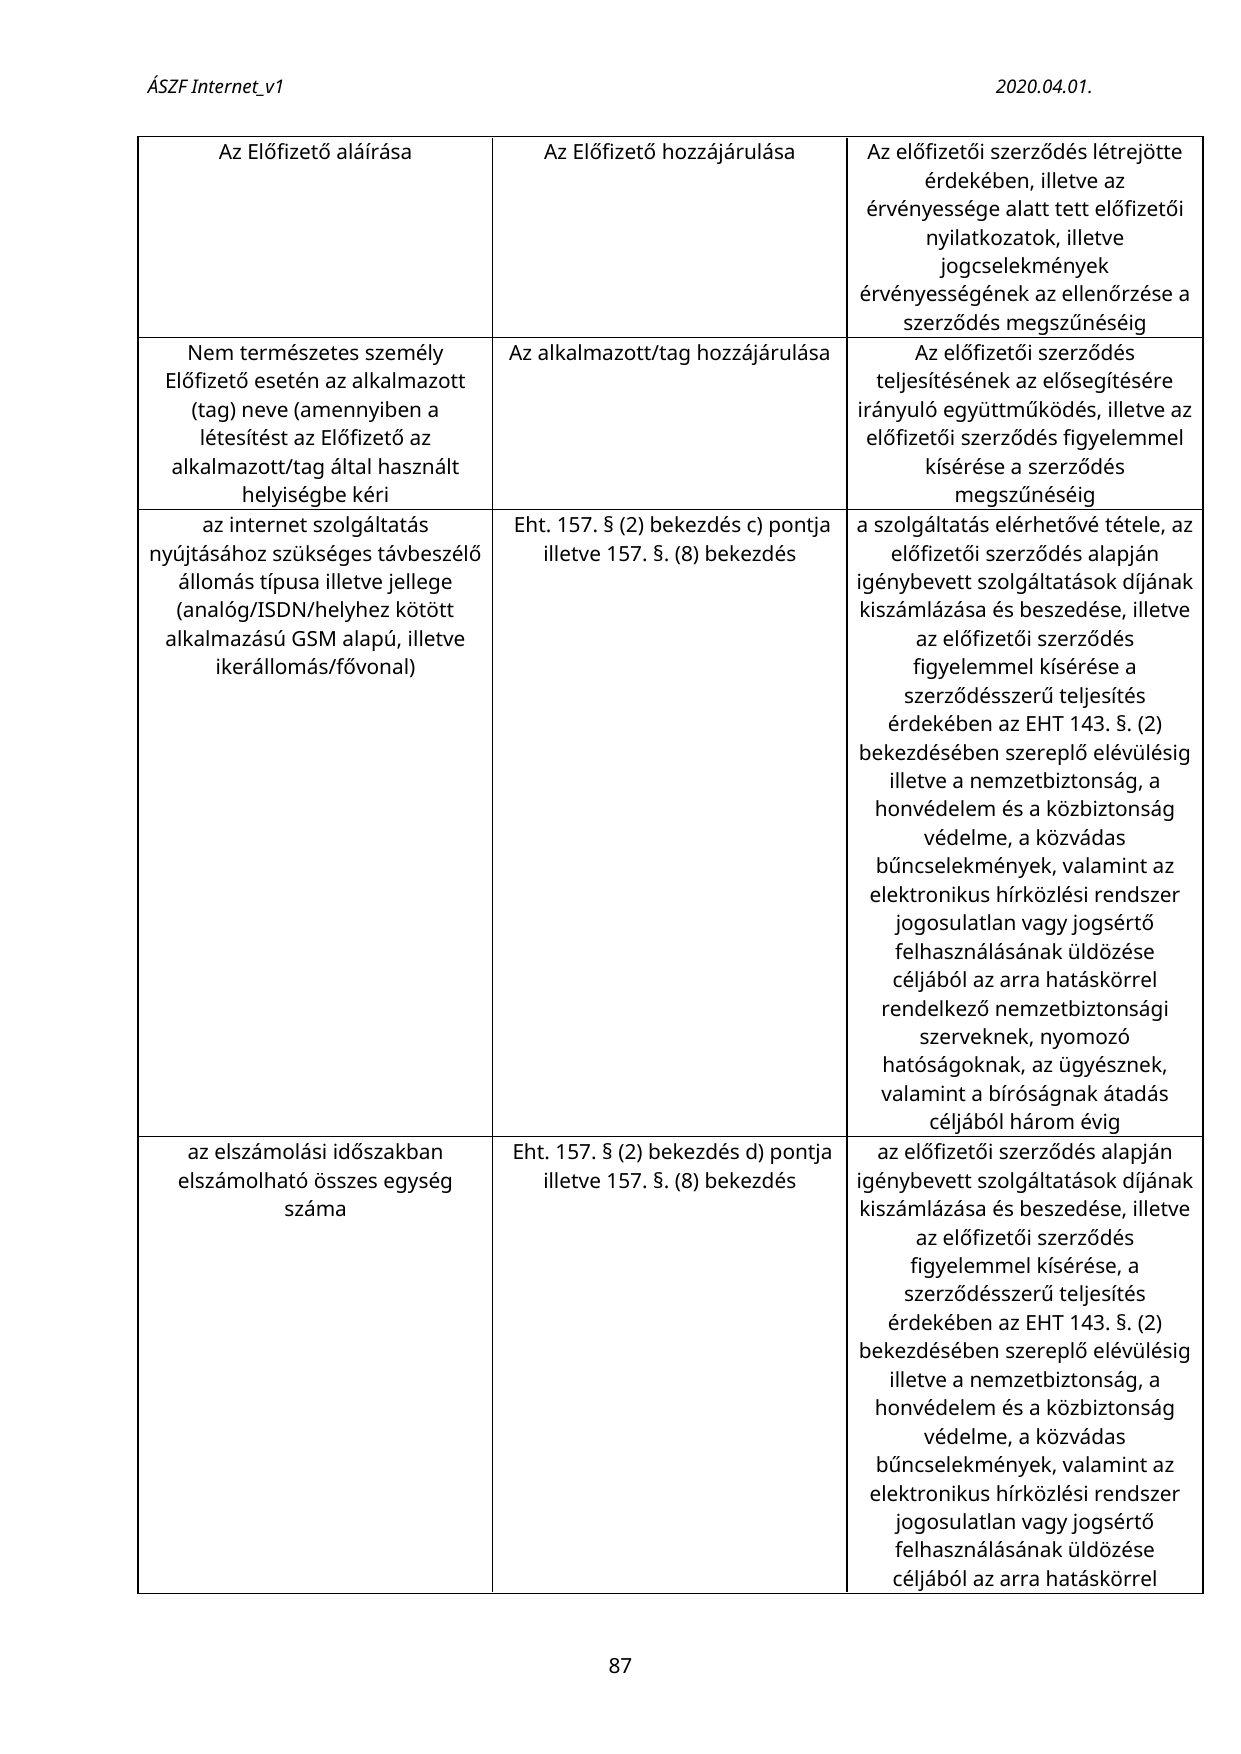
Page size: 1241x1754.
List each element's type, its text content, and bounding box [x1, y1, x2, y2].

table_cell Eht. 157. § (2) bekezdés d) pontja illetve 157. §. (8) bekezdés [493, 1137, 846, 1592]
table_cell Az előfizetői szerződés létrejötte érdekében, illetve az érvényessége alatt tett előfizetői nyilatkozatok, illetve jogcselekmények érvényességének az ellenőrzése a szerződés megszűnéséig [848, 137, 1202, 336]
table_cell Az előfizetői szerződés teljesítésének az elősegítésére irányuló együttműködés, illetve az előfizetői szerződés figyelemmel kísérése a szerződés megszűnéséig [848, 338, 1202, 509]
table_cell a szolgáltatás elérhetővé tétele, az előfizetői szerződés alapján igénybevett szolgáltatások díjának kiszámlázása és beszedése, illetve az előfizetői szerződés figyelemmel kísérése a szerződésszerű teljesítés érdekében az EHT 143. §. (2) bekezdésében szereplő elévülésig illetve a nemzetbiztonság, a honvédelem és a közbiztonság védelme, a közvádas bűncselekmények, valamint az elektronikus hírközlési rendszer jogosulatlan vagy jogsértő felhasználásának üldözése céljából az arra hatáskörrel rendelkező nemzetbiztonsági szerveknek, nyomozó hatóságoknak, az ügyésznek, valamint a bíróságnak átadás céljából három évig [848, 510, 1202, 1136]
table_cell Nem természetes személy Előfizető esetén az alkalmazott (tag) neve (amennyiben a létesítést az Előfizető az alkalmazott/tag által használt helyiségbe kéri [139, 338, 492, 509]
table_cell Az Előfizető hozzájárulása [493, 137, 847, 336]
table_cell Az Előfizető aláírása [139, 137, 492, 336]
table_cell az internet szolgáltatás nyújtásához szükséges távbeszélő állomás típusa illetve jellege (analóg/ISDN/helyhez kötött alkalmazású GSM alapú, illetve ikerállomás/fővonal) [139, 510, 492, 1136]
table_cell az előfizetői szerződés alapján igénybevett szolgáltatások díjának kiszámlázása és beszedése, illetve az előfizetői szerződés figyelemmel kísérése, a szerződésszerű teljesítés érdekében az EHT 143. §. (2) bekezdésében szereplő elévülésig illetve a nemzetbiztonság, a honvédelem és a közbiztonság védelme, a közvádas bűncselekmények, valamint az elektronikus hírközlési rendszer jogosulatlan vagy jogsértő felhasználásának üldözése céljából az arra hatáskörrel [848, 1137, 1202, 1592]
table_cell Az alkalmazott/tag hozzájárulása [493, 338, 846, 509]
table_cell Eht. 157. § (2) bekezdés c) pontja illetve 157. §. (8) bekezdés [493, 510, 846, 1136]
table_cell az elszámolási időszakban elszámolható összes egység száma [139, 1137, 492, 1592]
